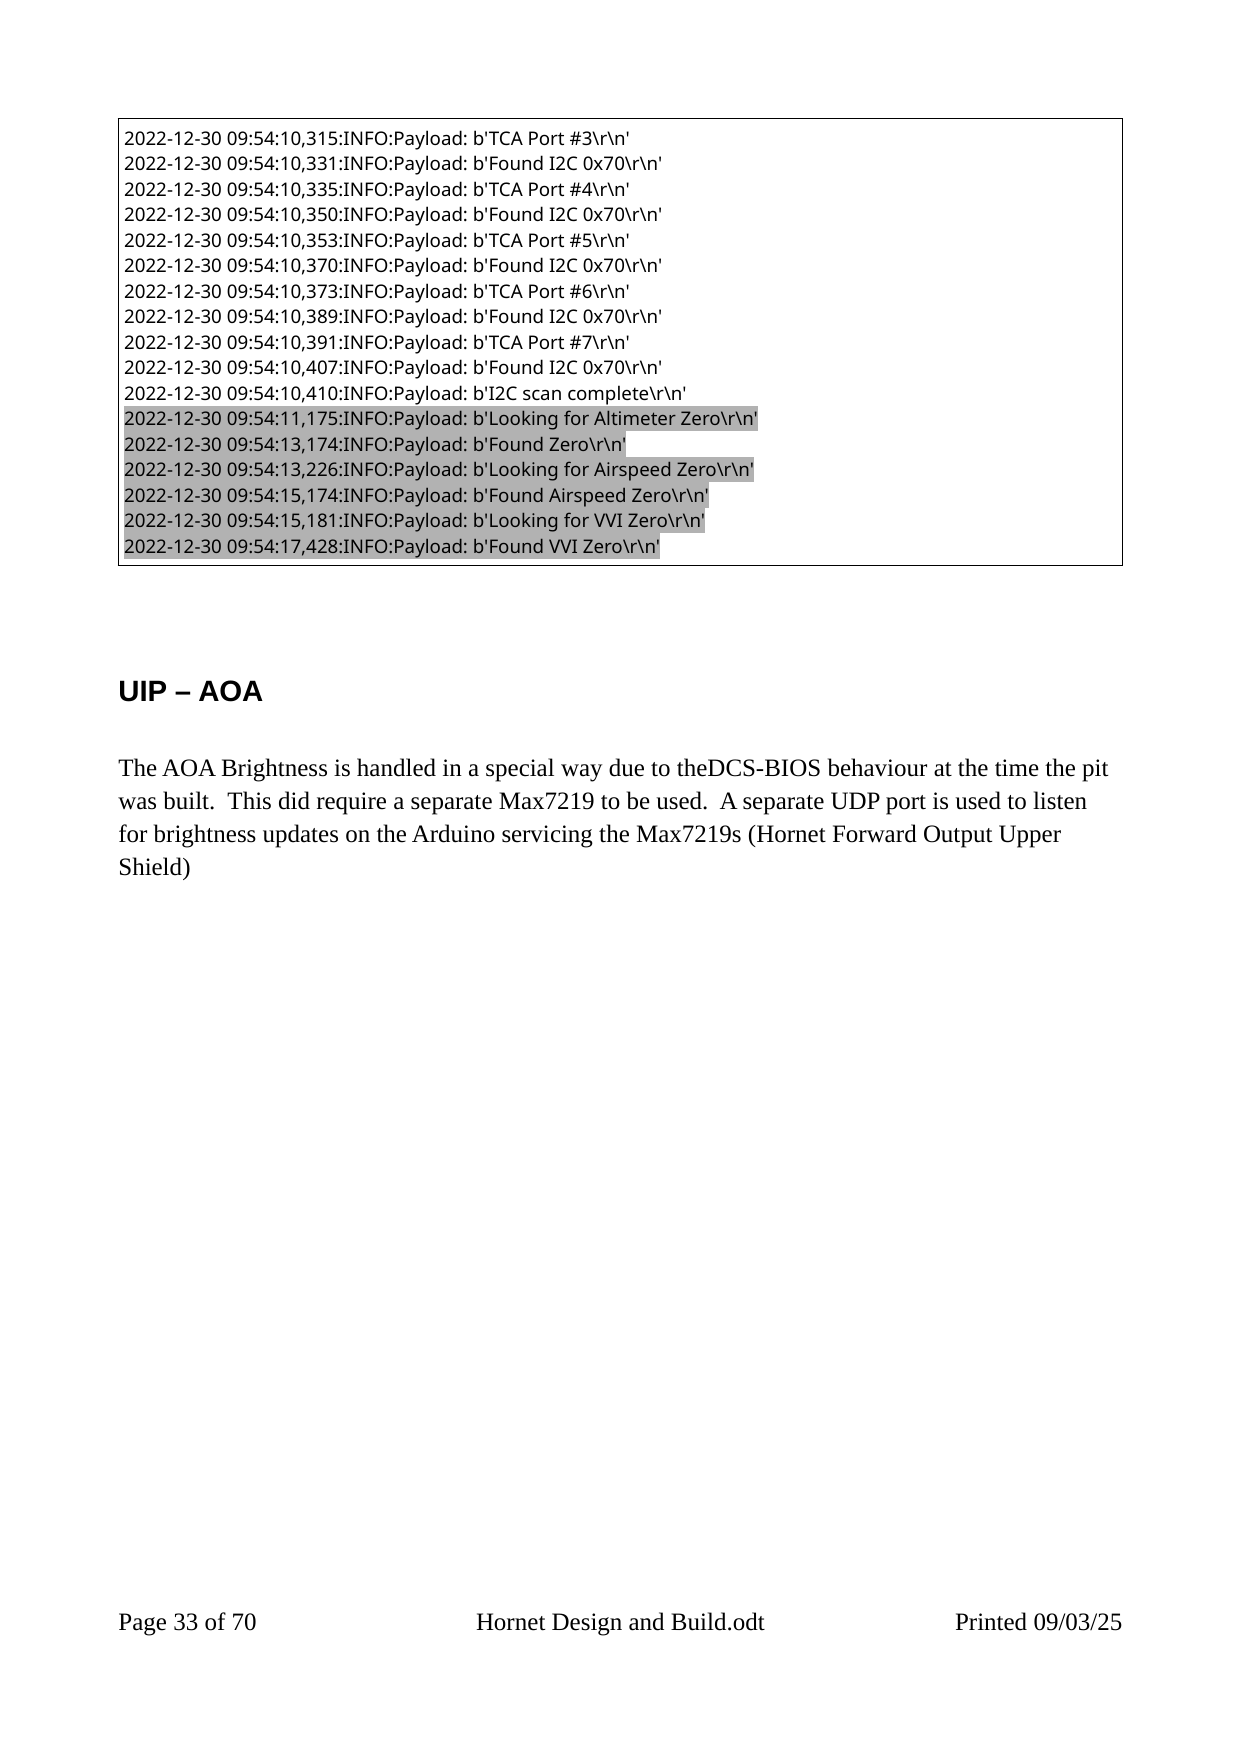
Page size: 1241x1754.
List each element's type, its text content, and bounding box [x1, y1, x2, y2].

text The AOA Brightness is handled in a special way due to theDCS-BIOS behaviour at the time the pit was built. This did require a separate Max7219 to be used. A separate UDP port is used to listen for brightness updates on the Arduino servicing the Max7219s (Hornet Forward Output Upper Shield) [118, 753, 1122, 881]
table_header 2022-12-30 09:54:10,315:INFO:Payload: b'TCA Port #3\r\n' 2022-12-30 09:54:10,331:INFO:Payload: b'Found I2C 0x70\r\n' 2022-12-30 09:54:10,335:INFO:Payload: b'TCA Port #4\r\n' 2022-12-30 09:54:10,350:INFO:Payload: b'Found I2C 0x70\r\n' 2022-12-30 09:54:10,353:INFO:Payload: b'TCA Port #5\r\n' 2022-12-30 09:54:10,370:INFO:Payload: b'Found I2C 0x70\r\n' 2022-12-30 09:54:10,373:INFO:Payload: b'TCA Port #6\r\n' 2022-12-30 09:54:10,389:INFO:Payload: b'Found I2C 0x70\r\n' 2022-12-30 09:54:10,391:INFO:Payload: b'TCA Port #7\r\n' 2022-12-30 09:54:10,407:INFO:Payload: b'Found I2C 0x70\r\n' 2022-12-30 09:54:10,410:INFO:Payload: b'I2C scan complete\r\n' 2022-12-30 09:54:11,175:INFO:Payload: b'Looking for Altimeter Zero\r\n' 2022-12-30 09:54:13,174:INFO:Payload: b'Found Zero\r\n' 2022-12-30 09:54:13,226:INFO:Payload: b'Looking for Airspeed Zero\r\n' 2022-12-30 09:54:15,174:INFO:Payload: b'Found Airspeed Zero\r\n' 2022-12-30 09:54:15,181:INFO:Payload: b'Looking for VVI Zero\r\n' 2022-12-30 09:54:17,428:INFO:Payload: b'Found VVI Zero\r\n' [119, 119, 1122, 564]
subtitle UIP – AOA [118, 674, 1122, 708]
